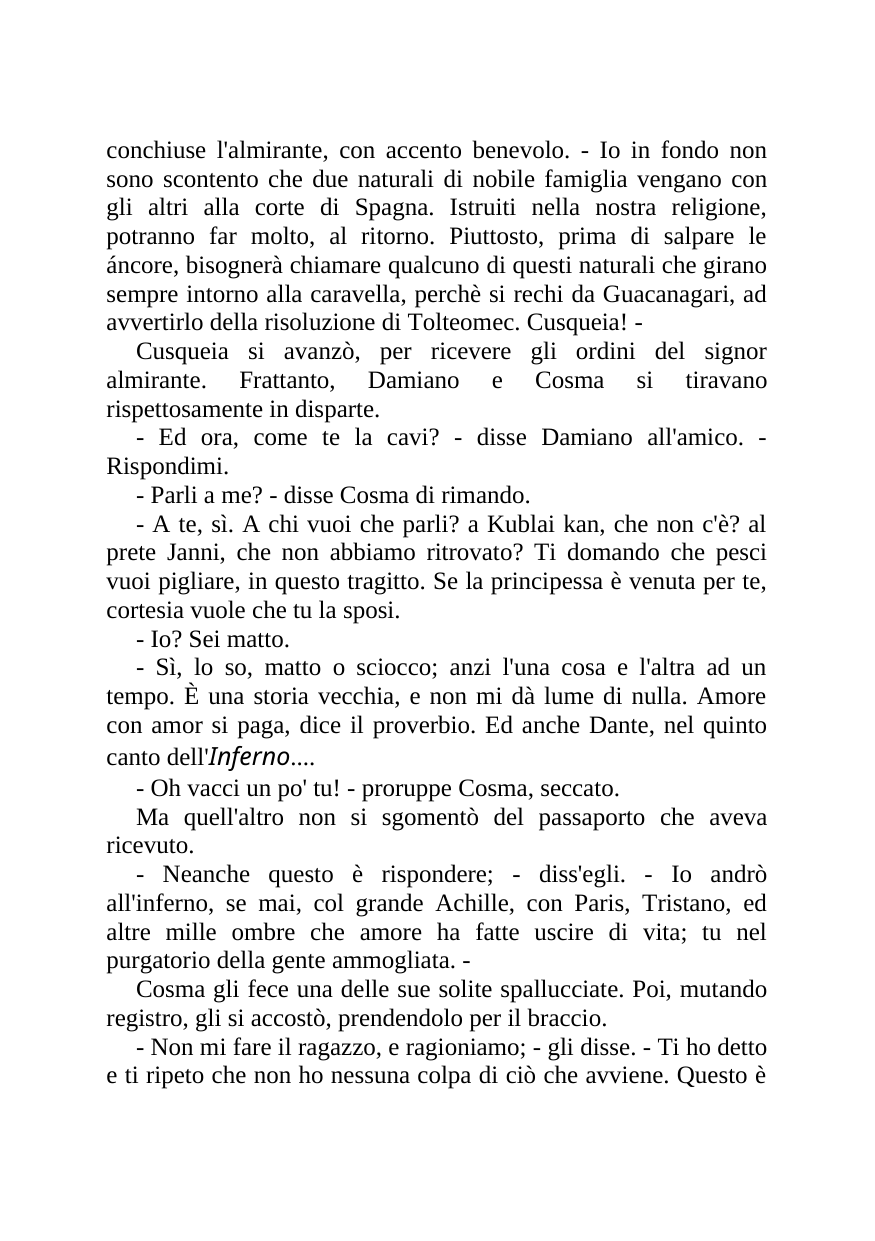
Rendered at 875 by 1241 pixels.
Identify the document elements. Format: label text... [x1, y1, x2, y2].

text Cosma gli fece una delle sue solite spallucciate. Poi, mutando registro, gli si accostò, prendendolo per il braccio. [106, 974, 768, 1032]
text - Sì, lo so, matto o sciocco; anzi l'una cosa e l'altra ad un tempo. È una storia vecchia, e non mi dà lume di nulla. Amore con amor si paga, dice il proverbio. Ed anche Dante, nel quinto canto dell'Inferno.... [106, 652, 768, 773]
text - Ed ora, come te la cavi? - disse Damiano all'amico. - Rispondimi. [106, 422, 768, 480]
text Ma quell'altro non si sgomentò del passaporto che aveva ricevuto. [106, 802, 768, 859]
text - A te, sì. A chi vuoi che parli? a Kublai kan, che non c'è? al prete Janni, che non abbiamo ritrovato? Ti domando che pesci vuoi pigliare, in questo tragitto. Se la principessa è venuta per te, cortesia vuole che tu la sposi. [106, 509, 768, 624]
text - Parli a me? - disse Cosma di rimando. [106, 480, 768, 509]
text - Neanche questo è rispondere; - diss'egli. - Io andrò all'inferno, se mai, col grande Achille, con Paris, Tristano, ed altre mille ombre che amore ha fatte uscire di vita; tu nel purgatorio della gente ammogliata. - [106, 859, 768, 974]
text - Io? Sei matto. [106, 624, 768, 652]
text - Oh vacci un po' tu! - proruppe Cosma, seccato. [106, 773, 768, 802]
text - conchiuse l'almirante, con accento benevolo. - Io in fondo non sono scontento che due naturali di nobile famiglia vengano con gli altri alla corte di Spagna. Istruiti nella nostra religione, potranno far molto, al ritorno. Piuttosto, prima di salpare le áncore, bisognerà chiamare qualcuno di questi naturali che girano sempre intorno alla caravella, perchè si rechi da Guacanagari, ad avvertirlo della risoluzione di Tolteomec. Cusqueia! - [106, 135, 768, 336]
text Cusqueia si avanzò, per ricevere gli ordini del signor almirante. Frattanto, Damiano e Cosma si tiravano rispettosamente in disparte. [106, 336, 768, 422]
text - Non mi fare il ragazzo, e ragioniamo; - gli disse. - Ti ho detto e ti ripeto che non ho nessuna colpa di ciò che avviene. Questo è [106, 1032, 768, 1089]
